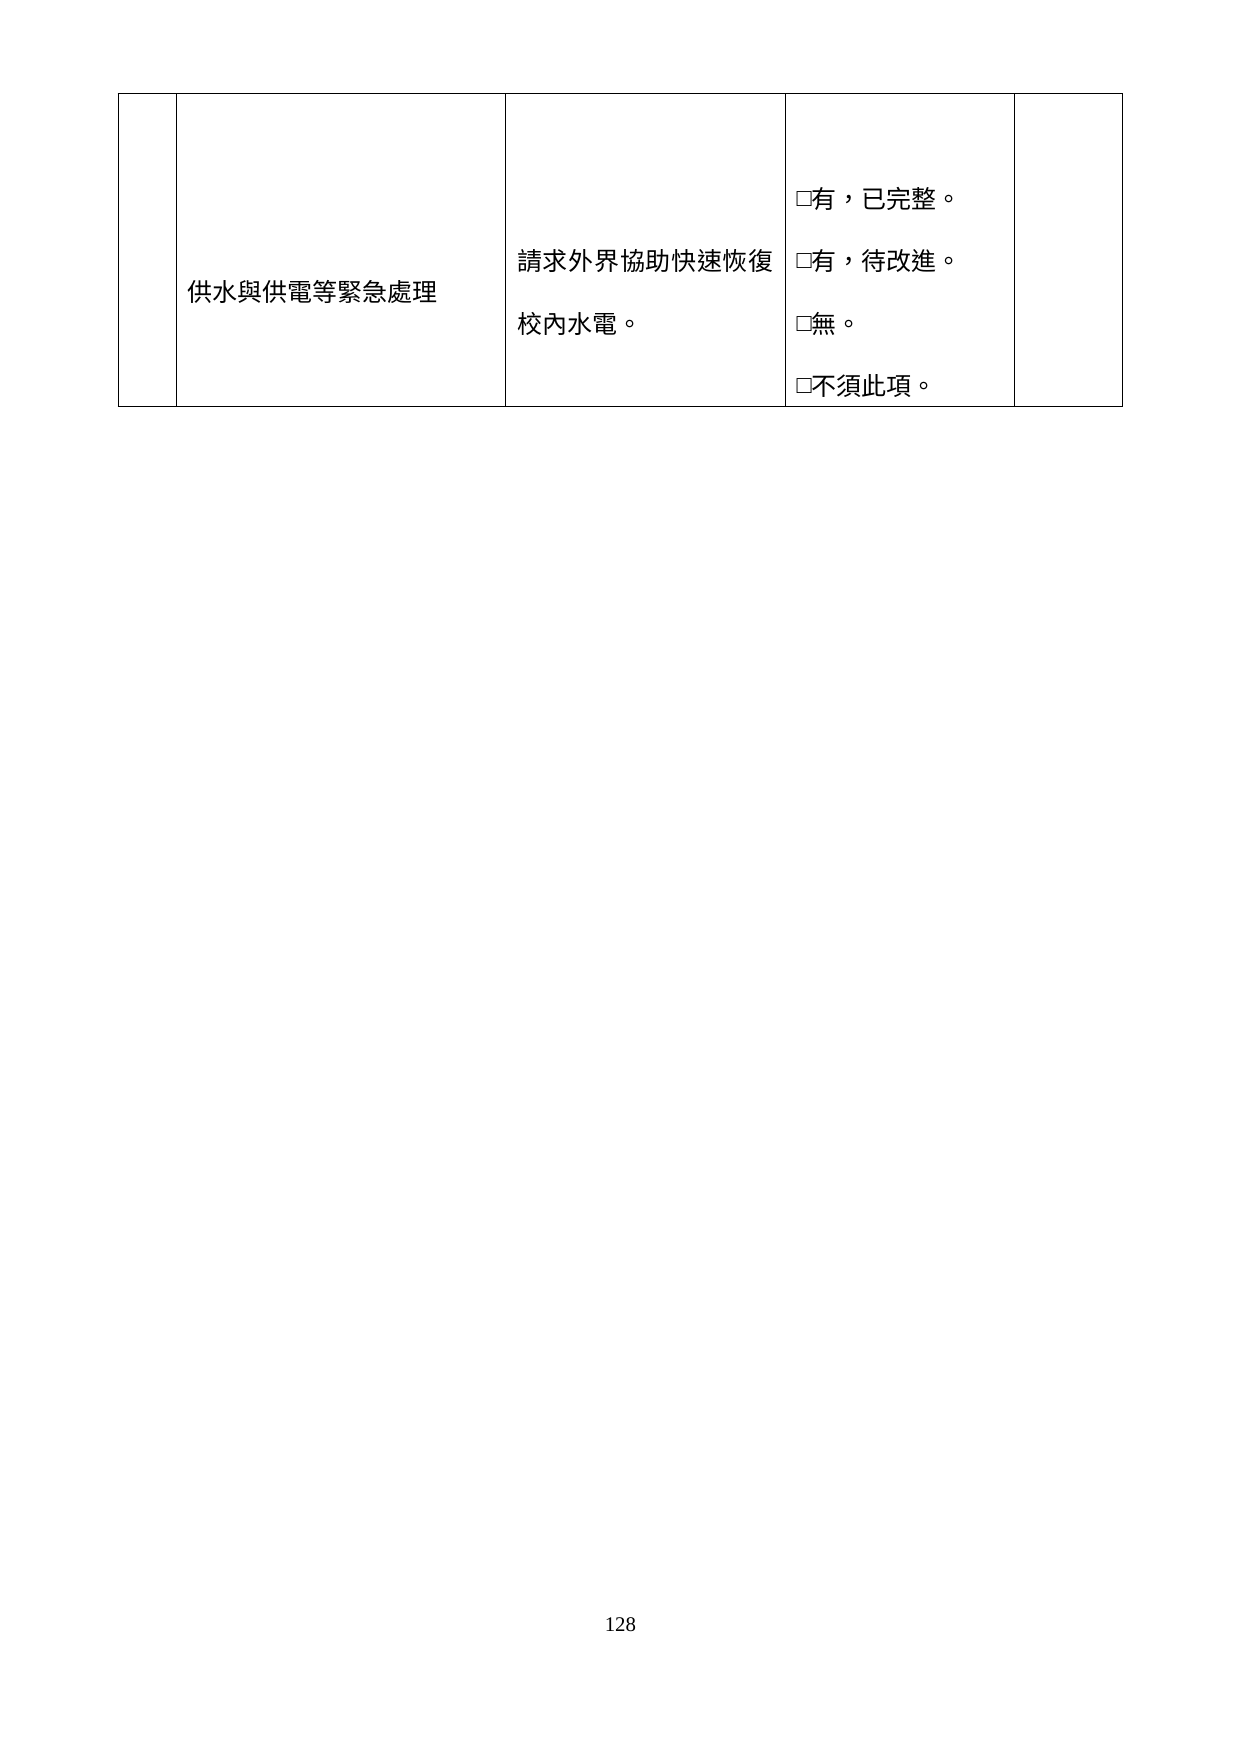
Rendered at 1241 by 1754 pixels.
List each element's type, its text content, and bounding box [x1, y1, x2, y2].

table_cell [1015, 94, 1122, 406]
table_cell □有，已完整。 □有，待改進。 □無。 □不須此項。 [786, 94, 1014, 406]
table_cell 供水與供電等緊急處理 [177, 94, 505, 406]
table_cell [119, 94, 176, 406]
table_cell 請求外界協助快速恢復校內水電。 [506, 94, 785, 406]
